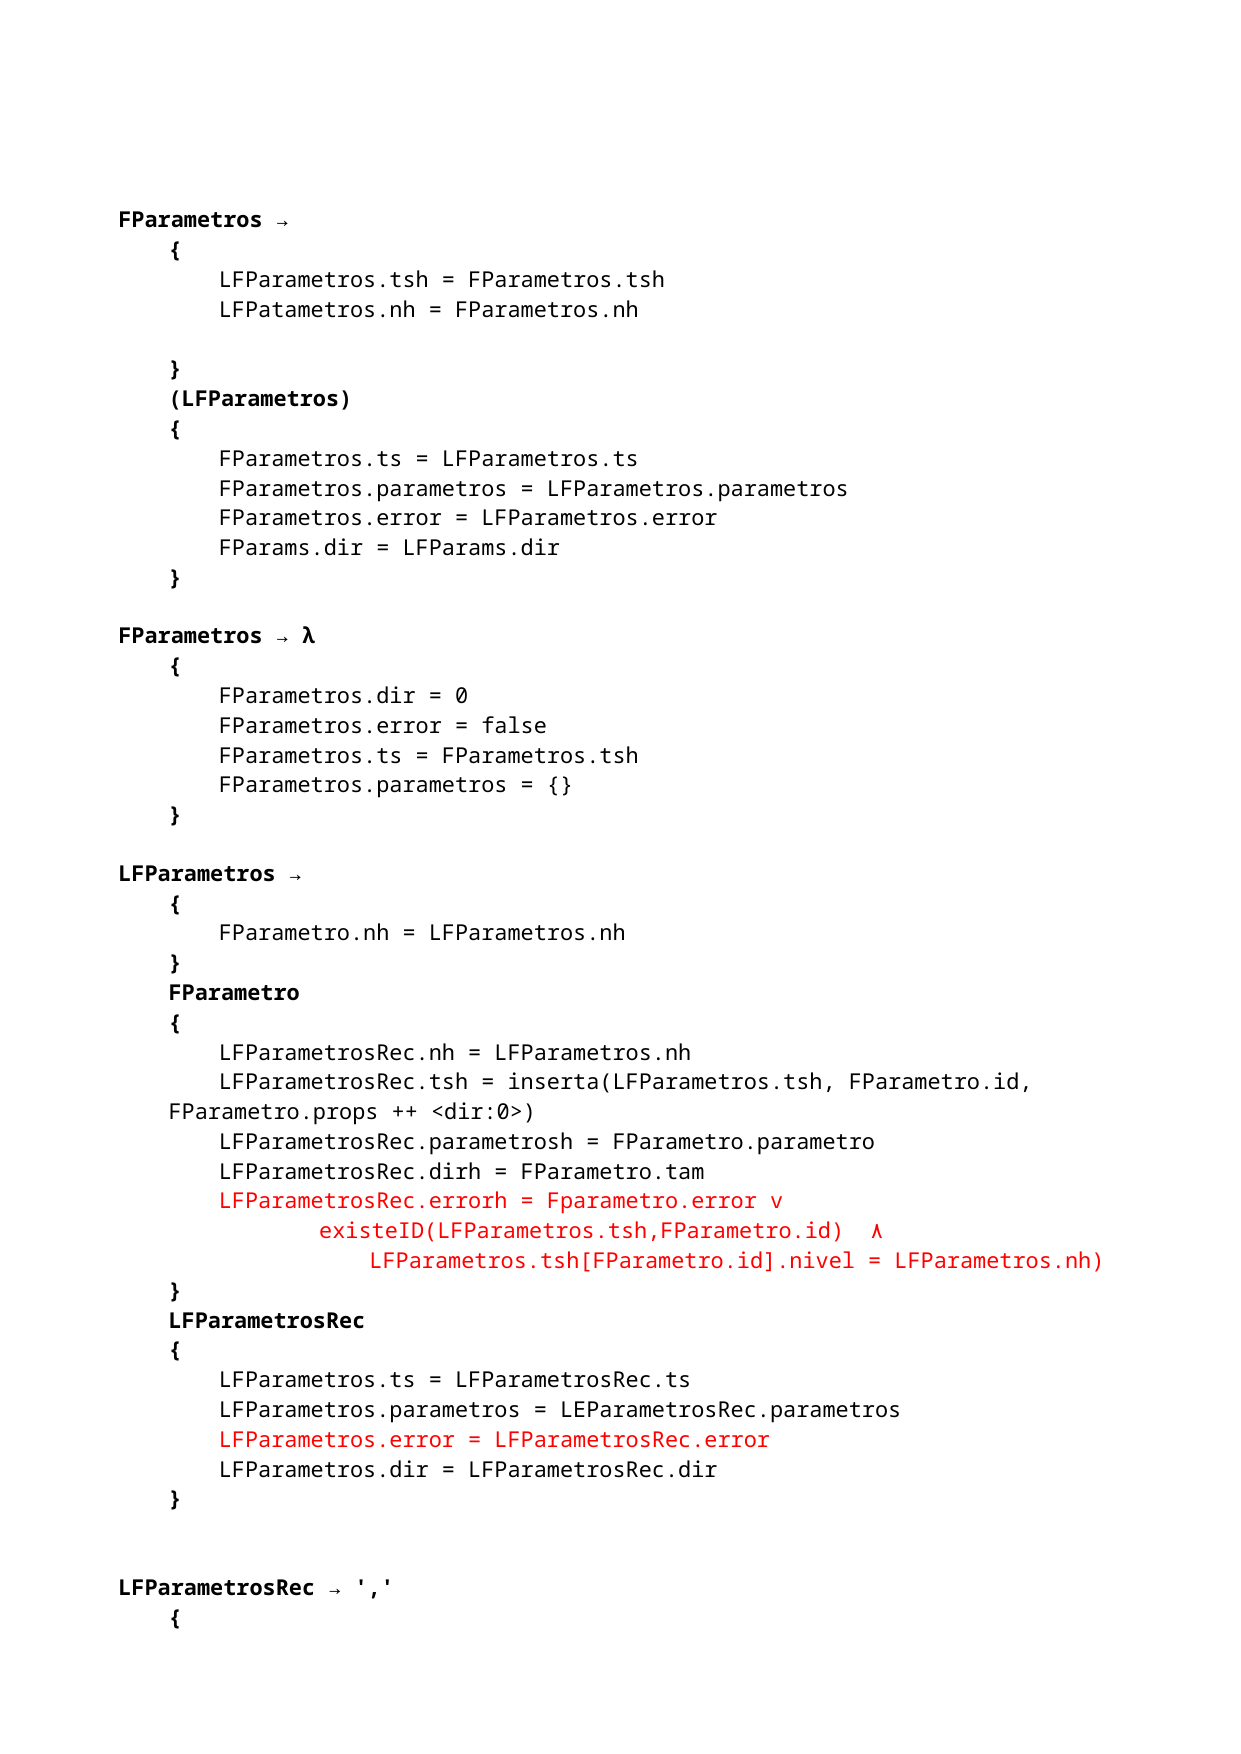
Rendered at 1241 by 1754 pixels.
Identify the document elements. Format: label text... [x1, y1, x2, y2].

text FParametros.parametros = LFParametros.parametros [168, 472, 1122, 502]
text LFParametros.ts = LFParametrosRec.ts [168, 1364, 1122, 1394]
text LFParametros.parametros = LEParametrosRec.parametros [168, 1394, 1122, 1424]
text } [168, 353, 1122, 383]
text LFParametrosRec → ',' [118, 1572, 1122, 1601]
text FParametros.parametros = {} [168, 769, 1122, 799]
text FParametros.error = LFParametros.error [168, 502, 1122, 532]
text (LFParametros) [168, 383, 1122, 413]
text FParametros.ts = LFParametros.ts [168, 443, 1122, 472]
text { [168, 1601, 1122, 1631]
text FParametros.ts = FParametros.tsh [168, 739, 1122, 769]
text LFParametrosRec.nh = LFParametros.nh [168, 1036, 1122, 1066]
text } [168, 562, 1122, 592]
text LFParametrosRec.parametrosh = FParametro.parametro [168, 1126, 1122, 1156]
text FParametros → λ [118, 620, 1122, 650]
text FParams.dir = LFParams.dir [168, 532, 1122, 562]
text FParametro.nh = LFParametros.nh [168, 917, 1122, 947]
text LFParametros.dir = LFParametrosRec.dir [168, 1453, 1122, 1483]
text FParametros.dir = 0 [168, 680, 1122, 710]
text } [168, 799, 1122, 829]
text { [168, 887, 1122, 917]
text FParametros → [118, 204, 1122, 234]
text LFParametros → [118, 858, 1122, 887]
text FParametros.error = false [168, 710, 1122, 739]
text } [168, 1275, 1122, 1304]
text } [168, 947, 1122, 977]
text LFParametrosRec.tsh = inserta(LFParametros.tsh, FParametro.id, FParametro.props ++ <dir:0>) [168, 1066, 1122, 1126]
text { [168, 413, 1122, 443]
text LFPatametros.nh = FParametros.nh [168, 294, 1122, 323]
text { [168, 234, 1122, 264]
text { [168, 650, 1122, 680]
text FParametro [168, 977, 1122, 1007]
text } [168, 1483, 1122, 1513]
text LFParametros.error = LFParametrosRec.error [168, 1424, 1122, 1453]
text { [168, 1334, 1122, 1364]
text LFParametrosRec [168, 1304, 1122, 1334]
text { [168, 1007, 1122, 1036]
text LFParametros.tsh = FParametros.tsh [168, 264, 1122, 294]
text LFParametrosRec.errorh = Fparametro.error v existeID(LFParametros.tsh,FParametro.id) ٨ LFParametros.tsh[FParametro.id].nivel = LFParametros.nh) [168, 1185, 1122, 1275]
text LFParametrosRec.dirh = FParametro.tam [168, 1156, 1122, 1185]
